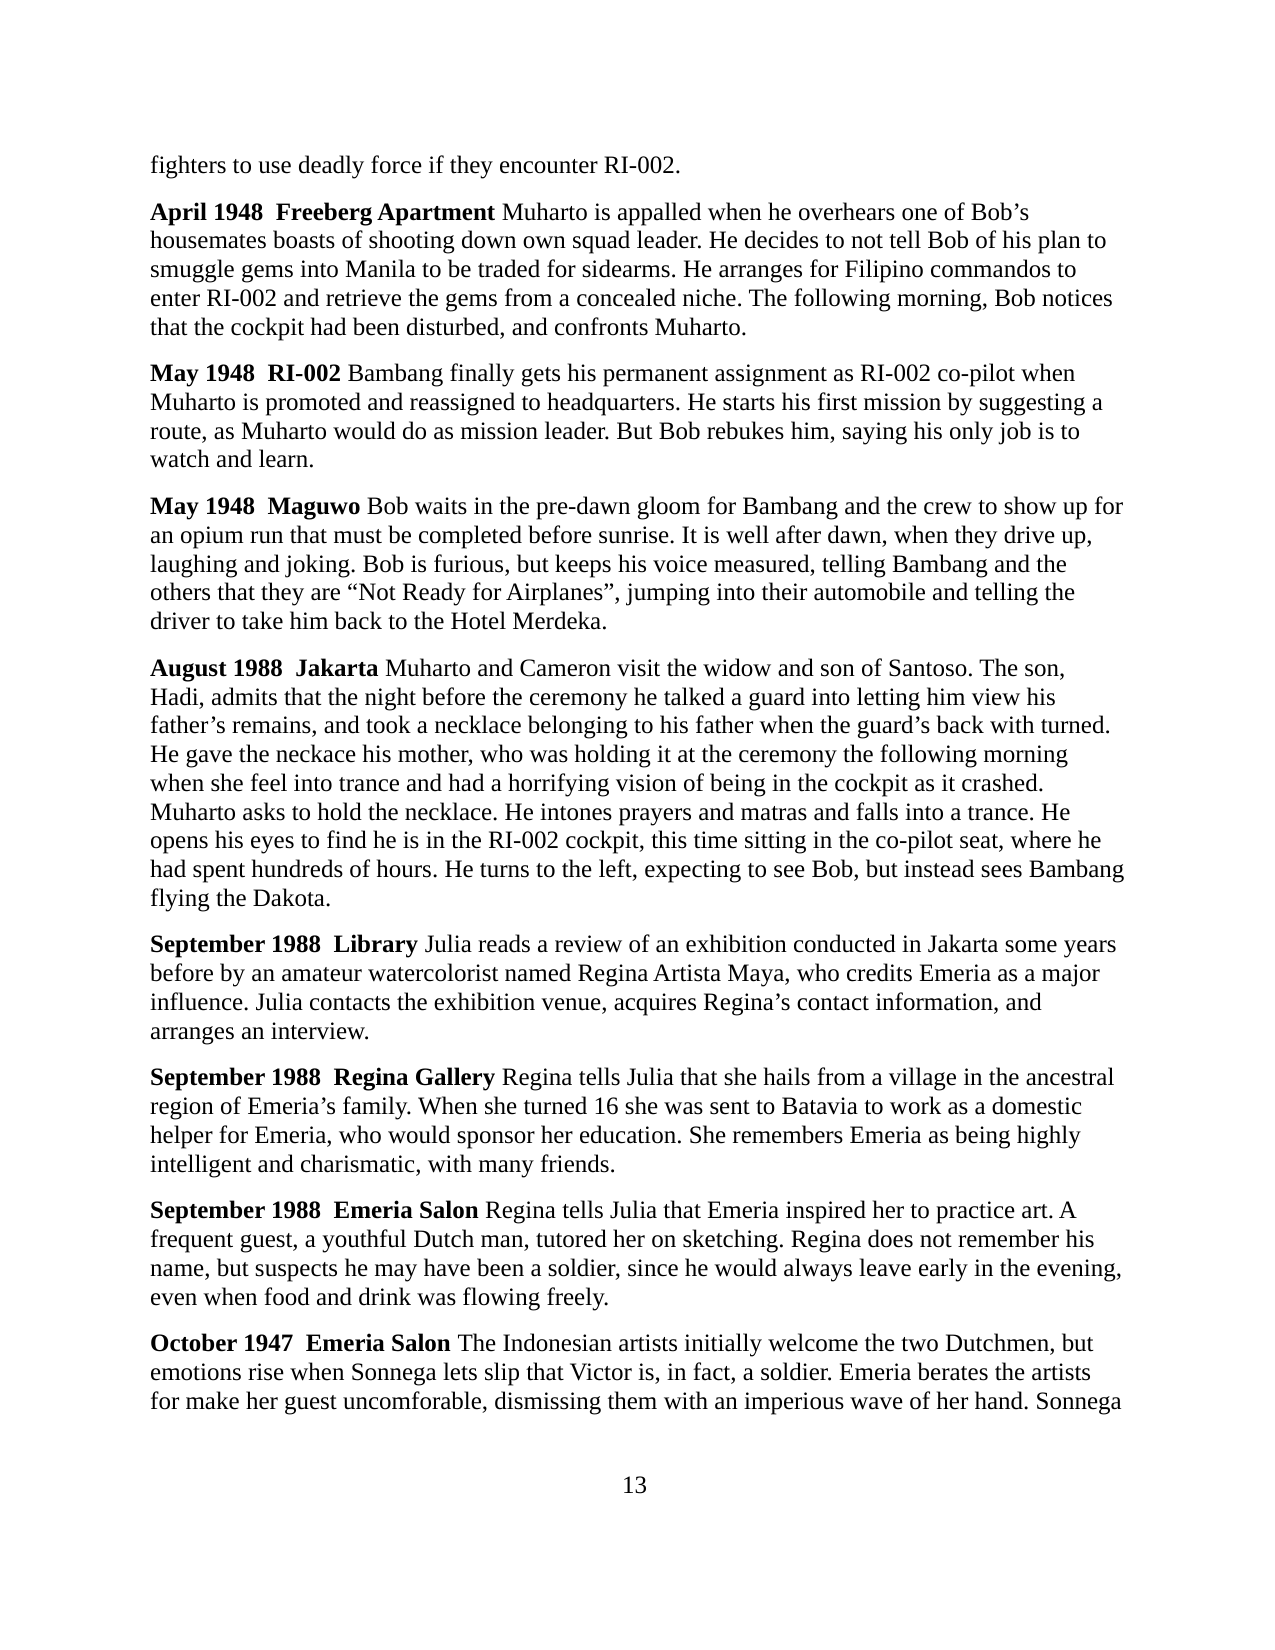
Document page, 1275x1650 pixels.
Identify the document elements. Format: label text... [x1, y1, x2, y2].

text September 1988 Library Julia reads a review of an exhibition conducted in Jakarta some years before by an amateur watercolorist named Regina Artista Maya, who credits Emeria as a major influence. Julia contacts the exhibition venue, acquires Regina’s contact information, and arranges an interview. [150, 929, 1125, 1044]
text May 1948 Maguwo Bob waits in the pre-dawn gloom for Bambang and the crew to show up for an opium run that must be completed before sunrise. It is well after dawn, when they drive up, laughing and joking. Bob is furious, but keeps his voice measured, telling Bambang and the others that they are “Not Ready for Airplanes”, jumping into their automobile and telling the driver to take him back to the Hotel Merdeka. [150, 491, 1125, 635]
text September 1988 Regina Gallery Regina tells Julia that she hails from a village in the ancestral region of Emeria’s family. When she turned 16 she was sent to Batavia to work as a domestic helper for Emeria, who would sponsor her education. She remembers Emeria as being highly intelligent and charismatic, with many friends. [150, 1062, 1125, 1177]
text May 1948 RI-002 Bambang finally gets his permanent assignment as RI-002 co-pilot when Muharto is promoted and reassigned to headquarters. He starts his first mission by suggesting a route, as Muharto would do as mission leader. But Bob rebukes him, saying his only job is to watch and learn. [150, 358, 1125, 473]
text April 1948 Freeberg Apartment Muharto is appalled when he overhears one of Bob’s housemates boasts of shooting down own squad leader. He decides to not tell Bob of his plan to smuggle gems into Manila to be traded for sidearms. He arranges for Filipino commandos to enter RI-002 and retrieve the gems from a concealed niche. The following morning, Bob notices that the cockpit had been disturbed, and confronts Muharto. [150, 197, 1125, 340]
text fighters to use deadly force if they encounter RI-002. [150, 150, 1125, 179]
text August 1988 Jakarta Muharto and Cameron visit the widow and son of Santoso. The son, Hadi, admits that the night before the ceremony he talked a guard into letting him view his father’s remains, and took a necklace belonging to his father when the guard’s back with turned. He gave the neckace his mother, who was holding it at the ceremony the following morning when she feel into trance and had a horrifying vision of being in the cockpit as it crashed. Muharto asks to hold the necklace. He intones prayers and matras and falls into a trance. He opens his eyes to find he is in the RI-002 cockpit, this time sitting in the co-pilot seat, where he had spent hundreds of hours. He turns to the left, expecting to see Bob, but instead sees Bambang flying the Dakota. [150, 653, 1125, 912]
text September 1988 Emeria Salon Regina tells Julia that Emeria inspired her to practice art. A frequent guest, a youthful Dutch man, tutored her on sketching. Regina does not remember his name, but suspects he may have been a soldier, since he would always leave early in the evening, even when food and drink was flowing freely. [150, 1195, 1125, 1310]
text October 1947 Emeria Salon The Indonesian artists initially welcome the two Dutchmen, but emotions rise when Sonnega lets slip that Victor is, in fact, a soldier. Emeria berates the artists for make her guest uncomforable, dismissing them with an imperious wave of her hand. Sonnega [150, 1328, 1125, 1414]
